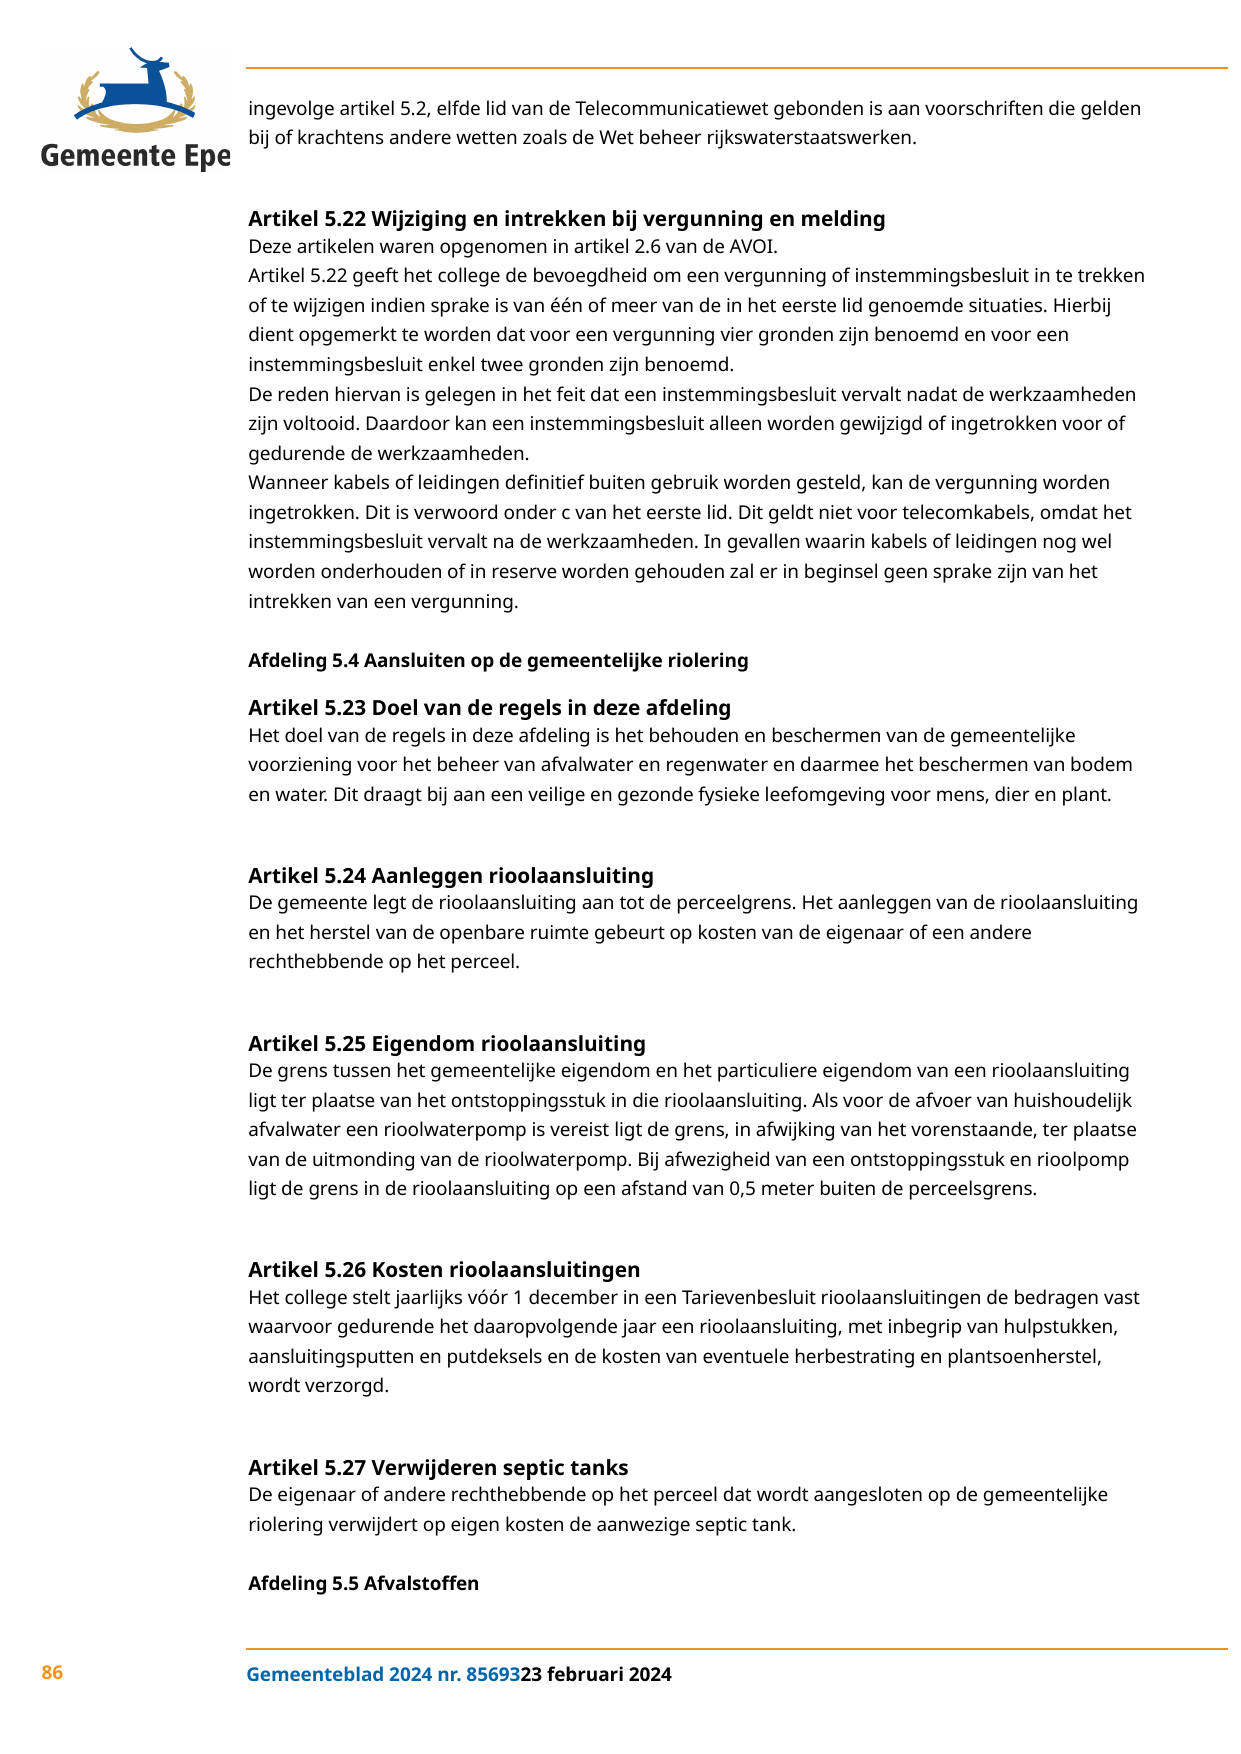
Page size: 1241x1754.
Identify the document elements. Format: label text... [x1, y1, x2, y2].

text Artikel 5.25 Eigendom rioolaansluiting [248, 1029, 1152, 1057]
text De reden hiervan is gelegen in het feit dat een instemmingsbesluit vervalt nadat de werkzaamheden zijn voltooid. Daardoor kan een instemmingsbesluit alleen worden gewijzigd of ingetrokken voor of gedurende de werkzaamheden. [248, 381, 1152, 466]
text ingevolge artikel 5.2, elfde lid van de Telecommunicatiewet gebonden is aan voorschriften die gelden bij of krachtens andere wetten zoals de Wet beheer rijkswaterstaatswerken. [248, 95, 1152, 150]
text Afdeling 5.4 Aansluiten op de gemeentelijke riolering [248, 647, 1152, 673]
text Artikel 5.22 geeft het college de bevoegdheid om een vergunning of instemmingsbesluit in te trekken of te wijzigen indien sprake is van één of meer van de in het eerste lid genoemde situaties. Hierbij dient opgemerkt te worden dat voor een vergunning vier gronden zijn benoemd en voor een instemmingsbesluit enkel twee gronden zijn benoemd. [248, 262, 1152, 377]
text Wanneer kabels of leidingen definitief buiten gebruik worden gesteld, kan de vergunning worden ingetrokken. Dit is verwoord onder c van het eerste lid. Dit geldt niet voor telecomkabels, omdat het instemmingsbesluit vervalt na de werkzaamheden. In gevallen waarin kabels of leidingen nog wel worden onderhouden of in reserve worden gehouden zal er in beginsel geen sprake zijn van het intrekken van een vergunning. [248, 469, 1152, 613]
text De grens tussen het gemeentelijke eigendom en het particuliere eigendom van een rioolaansluiting ligt ter plaatse van het ontstoppingsstuk in die rioolaansluiting. Als voor de afvoer van huishoudelijk afvalwater een rioolwaterpomp is vereist ligt de grens, in afwijking van het vorenstaande, ter plaatse van de uitmonding van de rioolwaterpomp. Bij afwezigheid van een ontstoppingsstuk en rioolpomp ligt de grens in de rioolaansluiting op een afstand van 0,5 meter buiten de perceelsgrens. [248, 1057, 1152, 1201]
text Artikel 5.24 Aanleggen rioolaansluiting [248, 861, 1152, 889]
text Het college stelt jaarlijks vóór 1 december in een Tarievenbesluit rioolaansluitingen de bedragen vast waarvoor gedurende het daaropvolgende jaar een rioolaansluiting, met inbegrip van hulpstukken, aansluitingsputten en putdeksels en de kosten van eventuele herbestrating en plantsoenherstel, wordt verzorgd. [248, 1284, 1152, 1398]
text Afdeling 5.5 Afvalstoffen [248, 1570, 1152, 1596]
text Artikel 5.23 Doel van de regels in deze afdeling [248, 693, 1152, 722]
text Artikel 5.26 Kosten rioolaansluitingen [248, 1256, 1152, 1284]
text De eigenaar of andere rechthebbende op het perceel dat wordt aangesloten op de gemeentelijke riolering verwijdert op eigen kosten de aanwezige septic tank. [248, 1481, 1152, 1536]
text Het doel van de regels in deze afdeling is het behouden en beschermen van de gemeentelijke voorziening voor het beheer van afvalwater en regenwater en daarmee het beschermen van bodem en water. Dit draagt bij aan een veilige en gezonde fysieke leefomgeving voor mens, dier en plant. [248, 722, 1152, 807]
text Deze artikelen waren opgenomen in artikel 2.6 van de AVOI. [248, 233, 1152, 258]
text De gemeente legt de rioolaansluiting aan tot de perceelgrens. Het aanleggen van de rioolaansluiting en het herstel van de openbare ruimte gebeurt op kosten van de eigenaar of een andere rechthebbende op het perceel. [248, 889, 1152, 974]
text Artikel 5.27 Verwijderen septic tanks [248, 1453, 1152, 1481]
text Artikel 5.22 Wijziging en intrekken bij vergunning en melding [248, 204, 1152, 233]
picture [41, 47, 231, 172]
